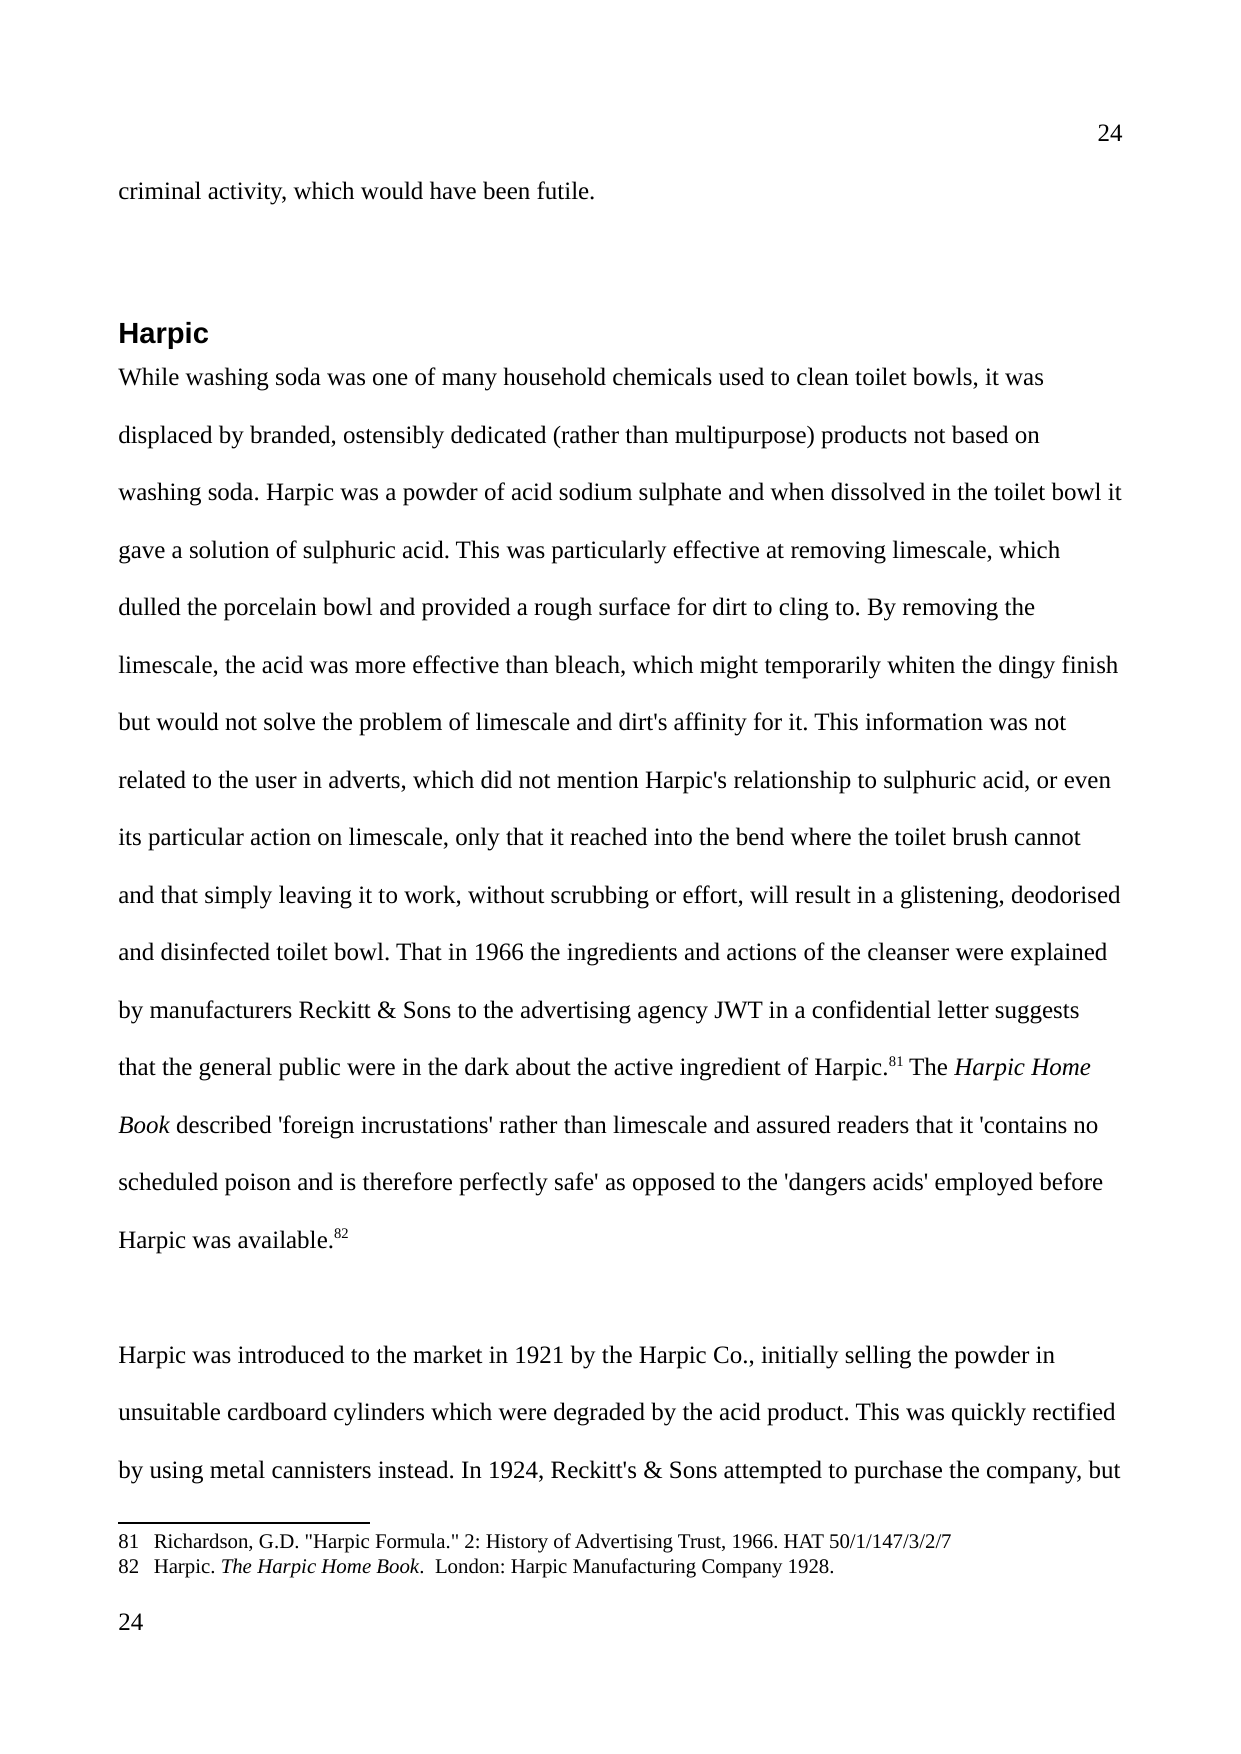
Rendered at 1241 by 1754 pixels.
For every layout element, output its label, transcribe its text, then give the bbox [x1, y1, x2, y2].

text Harpic was introduced to the market in 1921 by the Harpic Co., initially selling the powder in unsuitable cardboard cylinders which were degraded by the acid product. This was quickly rectified by using metal cannisters instead. In 1924, Reckitt's & Sons attempted to purchase the company, but [118, 1340, 1122, 1484]
text While washing soda was one of many household chemicals used to clean toilet bowls, it was displaced by branded, ostensibly dedicated (rather than multipurpose) products not based on washing soda. Harpic was a powder of acid sodium sulphate and when dissolved in the toilet bowl it gave a solution of sulphuric acid. This was particularly effective at removing limescale, which dulled the porcelain bowl and provided a rough surface for dirt to cling to. By removing the limescale, the acid was more effective than bleach, which might temporarily whiten the dingy finish but would not solve the problem of limescale and dirt's affinity for it. This information was not related to the user in adverts, which did not mention Harpic's relationship to sulphuric acid, or even its particular action on limescale, only that it reached into the bend where the toilet brush cannot and that simply leaving it to work, without scrubbing or effort, will result in a glistening, deodorised and disinfected toilet bowl. That in 1966 the ingredients and actions of the cleanser were explained by manufacturers Reckitt & Sons to the advertising agency JWT in a confidential letter suggests that the general public were in the dark about the active ingredient of Harpic. The Harpic Home Book described 'foreign incrustations' rather than limescale and assured readers that it 'contains no scheduled poison and is therefore perfectly safe' as opposed to the 'dangers acids' employed before Harpic was available. [118, 362, 1122, 1254]
text Harpic. The Harpic Home Book. London: Harpic Manufacturing Company 1928. [118, 1553, 1122, 1578]
subtitle Harpic [118, 316, 1122, 350]
text criminal activity, which would have been futile. [118, 176, 1122, 205]
text Richardson, G.D. "Harpic Formula." 2: History of Advertising Trust, 1966. HAT 50/1/147/3/2/7 [118, 1529, 1122, 1553]
